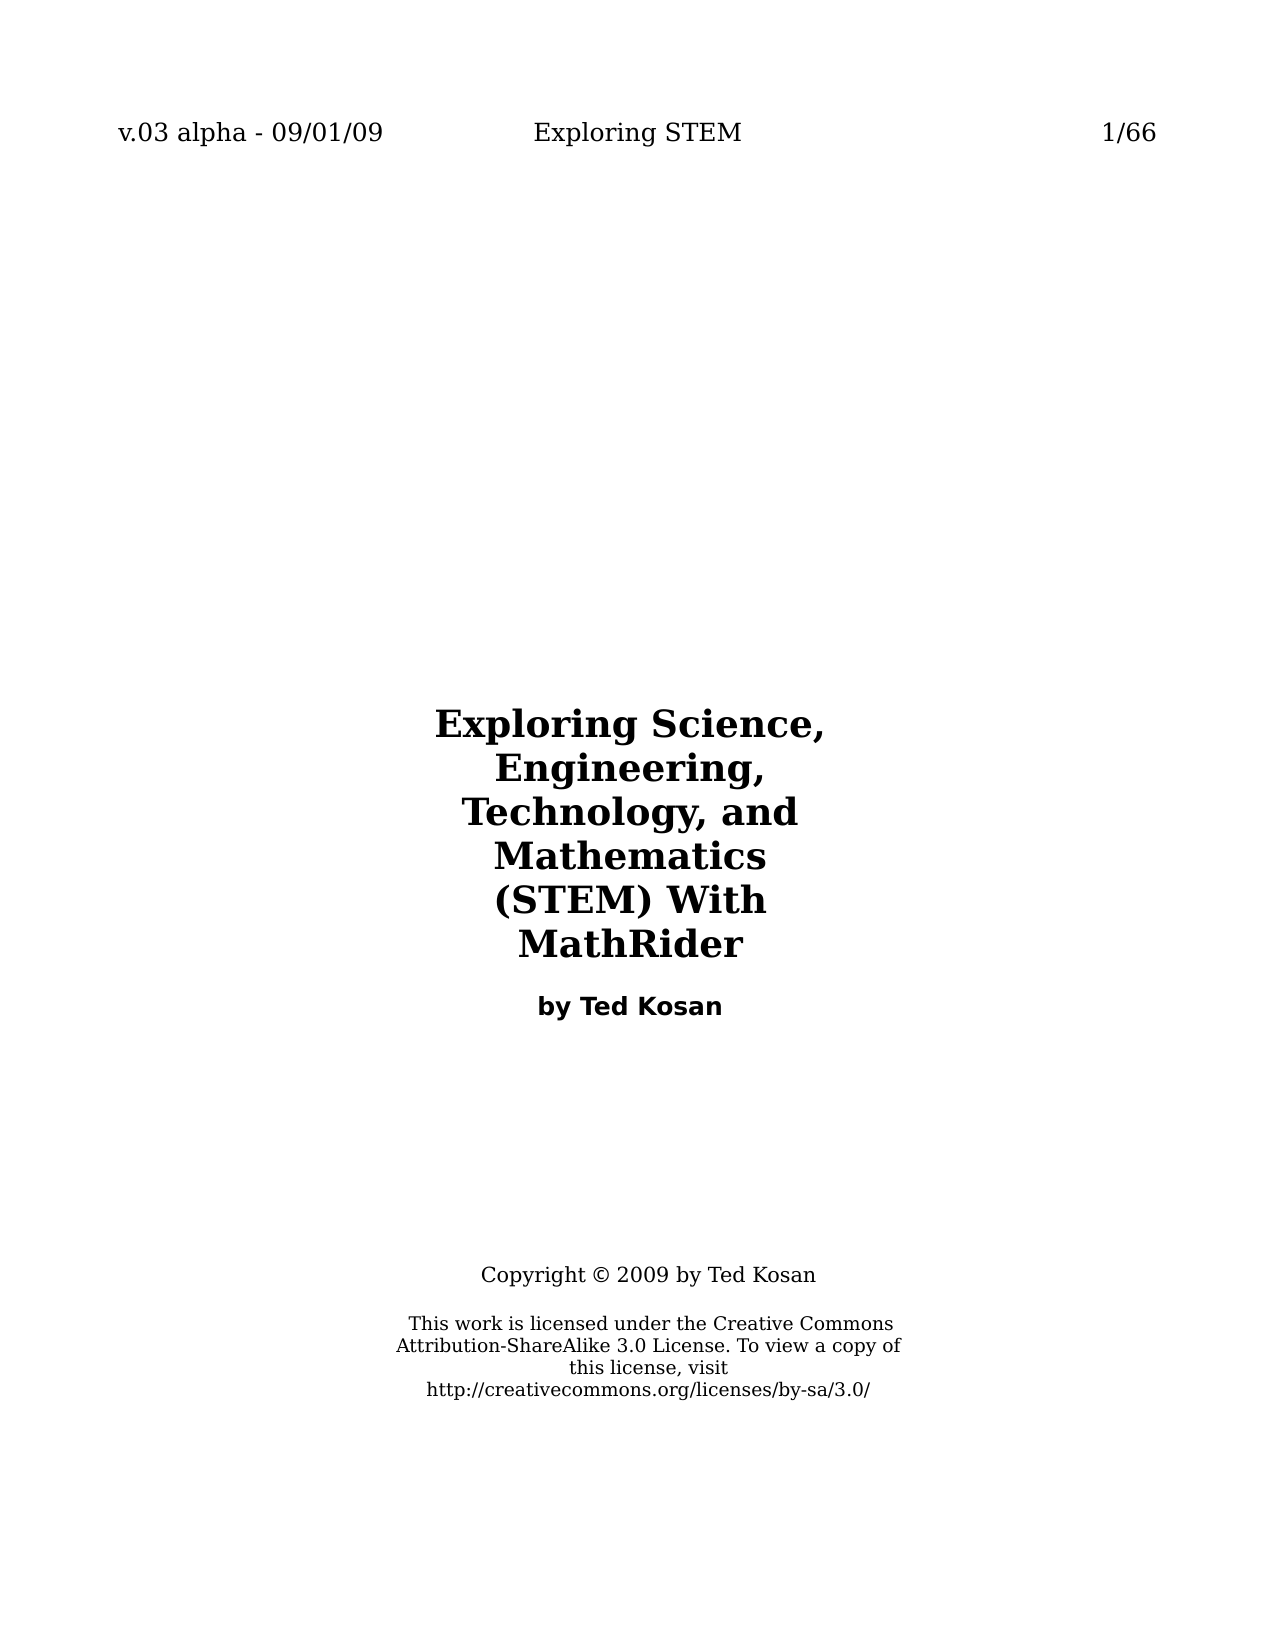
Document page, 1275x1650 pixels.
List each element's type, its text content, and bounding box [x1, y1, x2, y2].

text by Ted Kosan [427, 992, 832, 1021]
text Copyright © 2009 by Ted Kosan [382, 1260, 915, 1289]
text Exploring Science, Engineering, Technology, and Mathematics (STEM) With MathRider [427, 702, 832, 967]
text This work is licensed under the Creative Commons Attribution-ShareAlike 3.0 License. To view a copy of this license, visit http://creativecommons.org/licenses/by-sa/3.0/ [382, 1313, 915, 1401]
